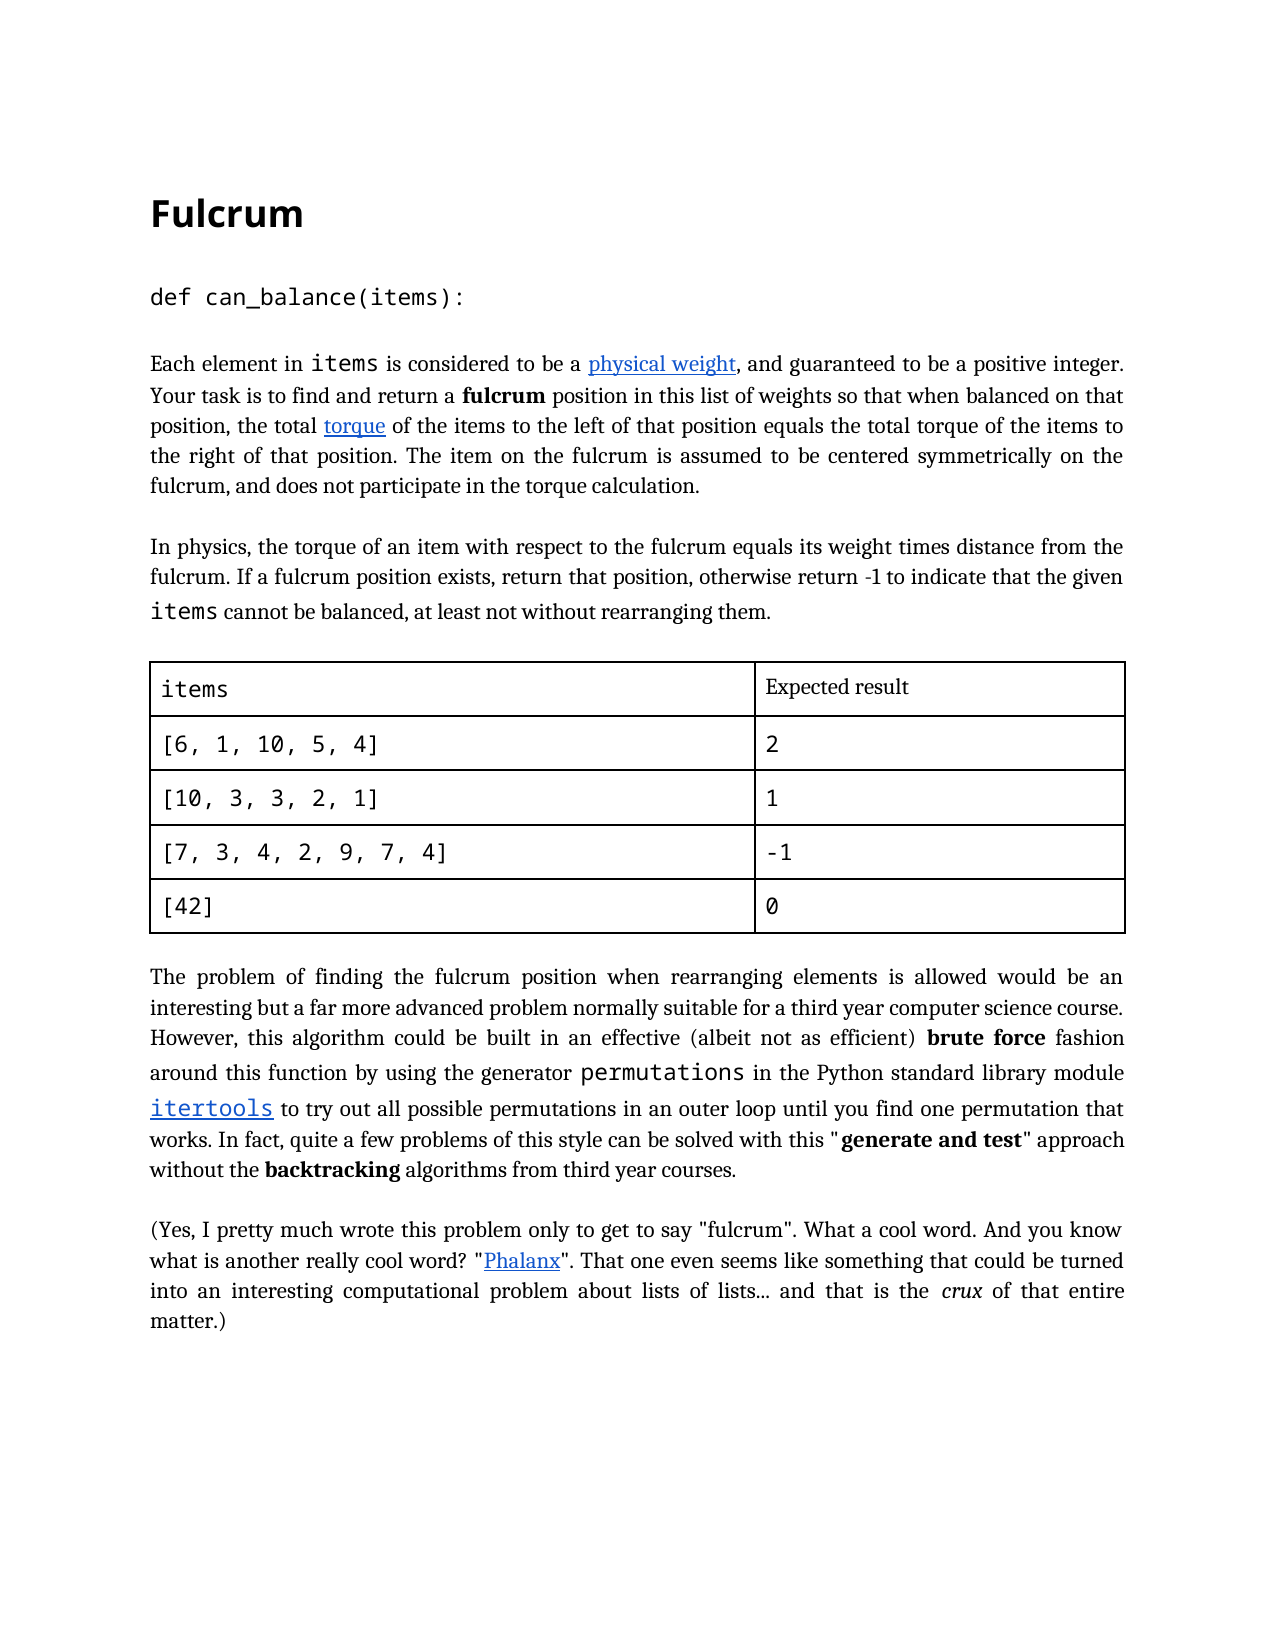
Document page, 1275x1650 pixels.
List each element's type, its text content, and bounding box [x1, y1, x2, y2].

table_cell -1 [756, 826, 1124, 878]
table_cell 2 [756, 717, 1124, 769]
subtitle Fulcrum [150, 187, 1125, 238]
table_cell [6, 1, 10, 5, 4] [151, 717, 754, 769]
text In physics, the torque of an item with respect to the fulcrum equals its weight times distance from the fulcrum. If a fulcrum position exists, return that position, otherwise return -1 to indicate that the given items cannot be balanced, at least not without rearranging them. [150, 533, 1125, 626]
text (Yes, I pretty much wrote this problem only to get to say "fulcrum". What a cool word. And you know what is another really cool word? "Phalanx". That one even seems like something that could be turned into an interesting computational problem about lists of lists... and that is the crux of that entire matter.) [150, 1217, 1125, 1334]
text Each element in items is considered to be a physical weight, and guaranteed to be a positive integer. Your task is to find and return a fulcrum position in this list of weights so that when balanced on that position, the total torque of the items to the left of that position equals the total torque of the items to the right of that position. The item on the fulcrum is assumed to be centered symmetrically on the fulcrum, and does not participate in the torque calculation. [150, 347, 1125, 499]
table_cell [7, 3, 4, 2, 9, 7, 4] [151, 826, 754, 878]
table_cell [42] [151, 880, 754, 932]
text def can_balance(items): [150, 281, 1125, 312]
table_header Expected result [756, 663, 1124, 715]
table_cell 1 [756, 771, 1124, 823]
table_header items [151, 663, 754, 715]
text The problem of finding the fulcrum position when rearranging elements is allowed would be an interesting but a far more advanced problem normally suitable for a third year computer science course. However, this algorithm could be built in an effective (albeit not as efficient) brute force fashion around this function by using the generator permutations in the Python standard library module itertools to try out all possible permutations in an outer loop until you find one permutation that works. In fact, quite a few problems of this style can be solved with this "generate and test" approach without the backtracking algorithms from third year courses. [150, 964, 1125, 1183]
table_cell [10, 3, 3, 2, 1] [151, 771, 754, 823]
table_cell 0 [756, 880, 1124, 932]
